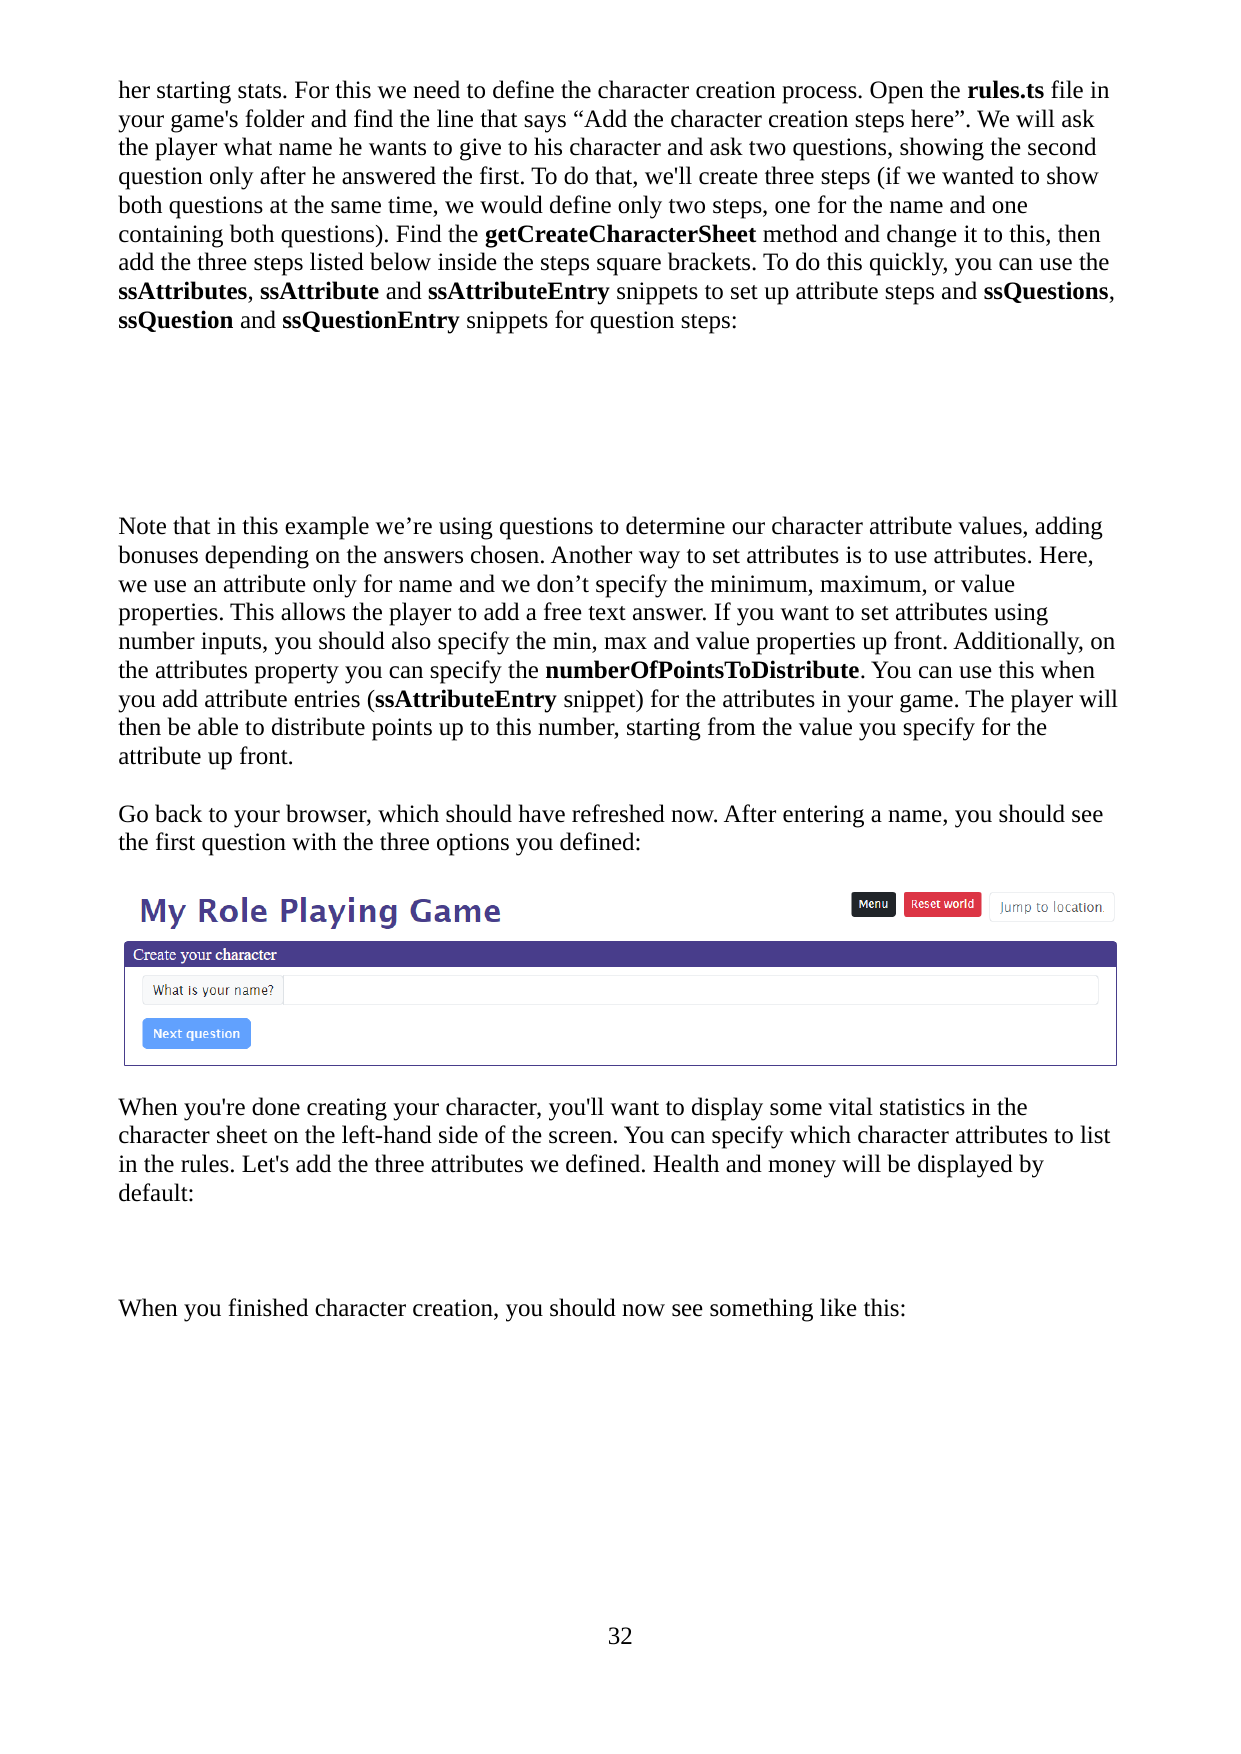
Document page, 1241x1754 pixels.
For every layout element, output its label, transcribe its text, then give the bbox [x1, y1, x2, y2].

text Go back to your browser, which should have refreshed now. After entering a name, you should see the first question with the three options you defined: [118, 799, 1122, 856]
text When you finished character creation, you should now see something like this: [118, 1293, 1122, 1322]
text Note that in this example we’re using questions to determine our character attribute values, adding bonuses depending on the answers chosen. Another way to set attributes is to use attributes. Here, we use an attribute only for name and we don’t specify the minimum, maximum, or value properties. This allows the player to add a free text answer. If you want to set attributes using number inputs, you should also specify the min, max and value properties up front. Additionally, on the attributes property you can specify the numberOfPointsToDistribute. You can use this when you add attribute entries (ssAttributeEntry snippet) for the attributes in your game. The player will then be able to distribute points up to this number, starting from the value you specify for the attribute up front. [118, 511, 1122, 770]
text When you're done creating your character, you'll want to display some vital statistics in the character sheet on the left-hand side of the screen. You can specify which character attributes to list in the rules. Let's add the three attributes we defined. Health and money will be displayed by default: [118, 1092, 1122, 1207]
text her starting stats. For this we need to define the character creation process. Open the rules.ts file in your game's folder and find the line that says “Add the character creation steps here”. We will ask the player what name he wants to give to his character and ask two questions, showing the second question only after he answered the first. To do that, we'll create three steps (if we wanted to show both questions at the same time, we would define only two steps, one for the name and one containing both questions). Find the getCreateCharacterSheet method and change it to this, then add the three steps listed below inside the steps square brackets. To do this quickly, you can use the ssAttributes, ssAttribute and ssAttributeEntry snippets to set up attribute steps and ssQuestions, ssQuestion and ssQuestionEntry snippets for question steps: [118, 75, 1122, 334]
